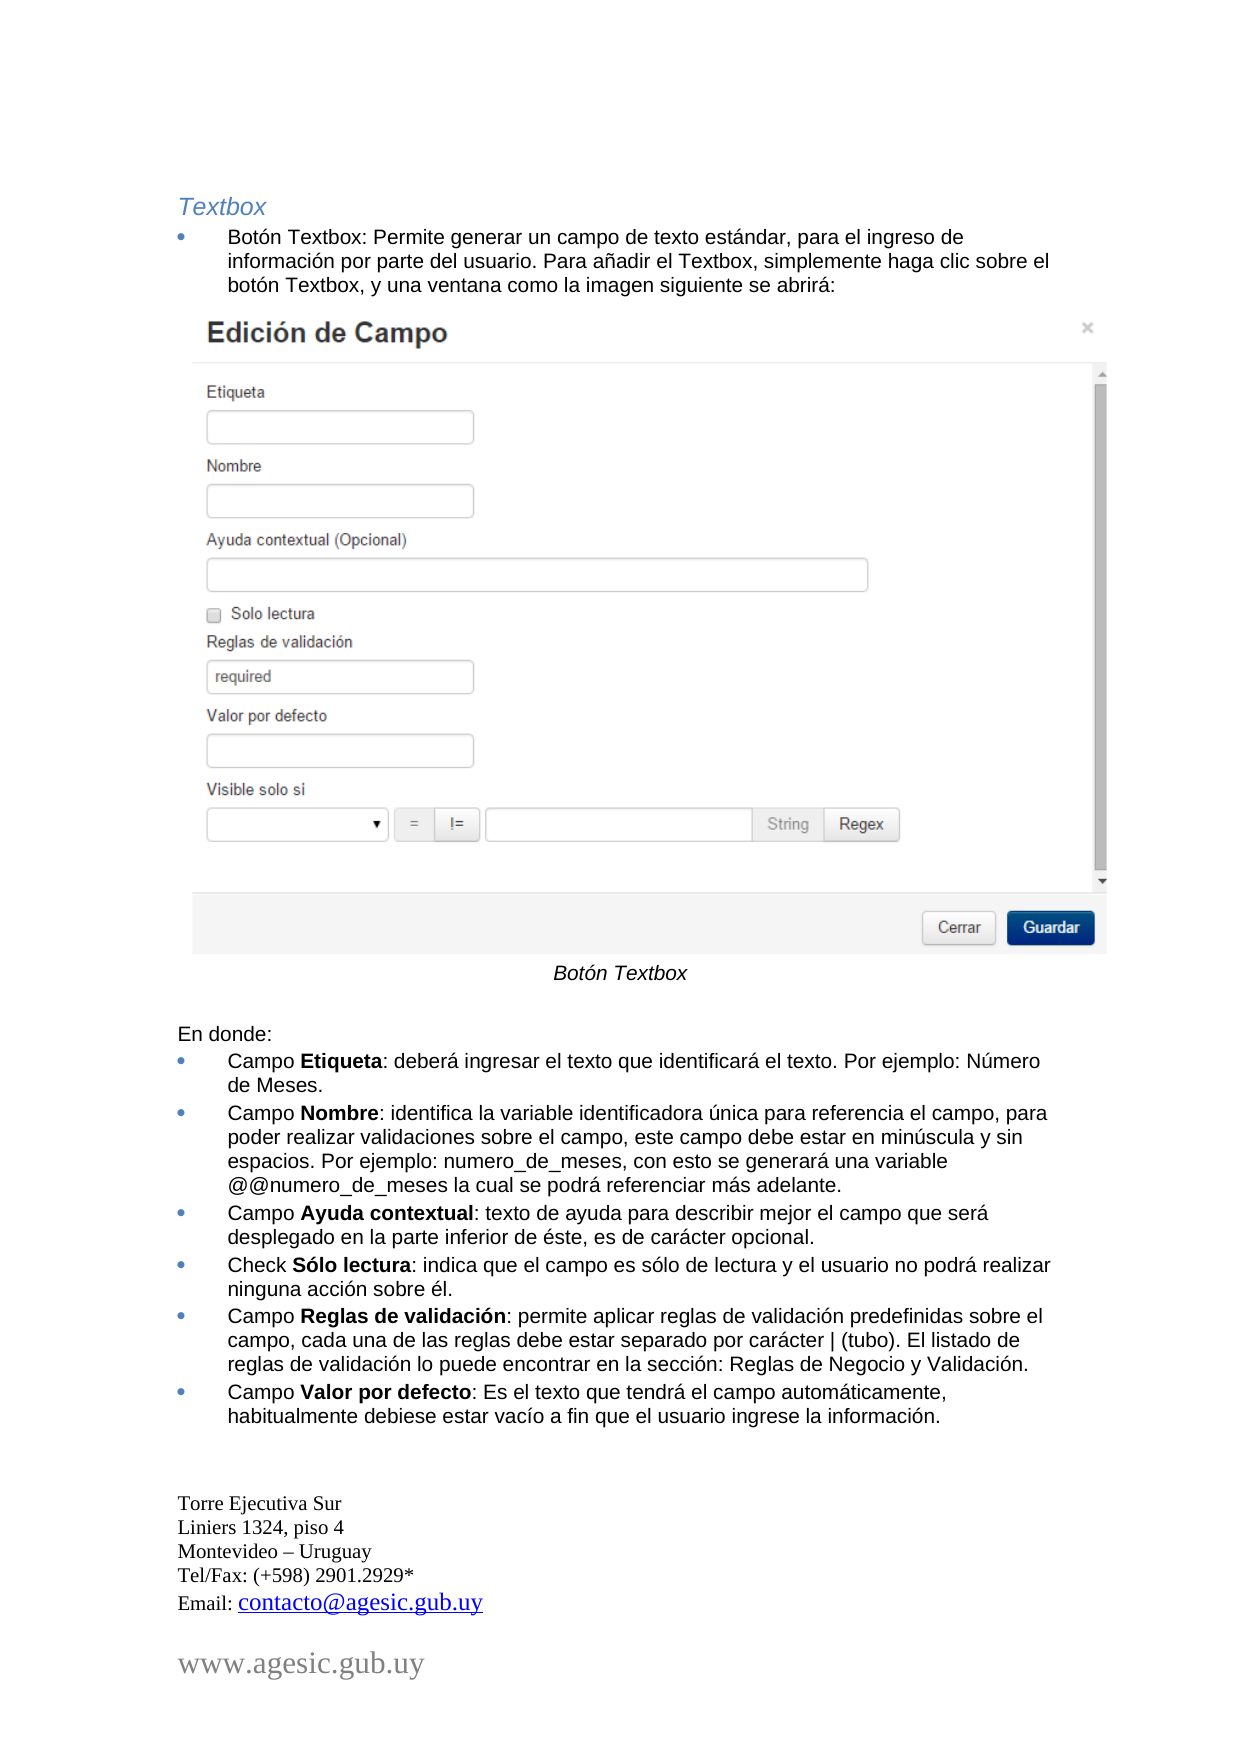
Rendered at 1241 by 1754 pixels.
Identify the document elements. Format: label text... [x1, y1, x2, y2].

list Botón Textbox: Permite generar un campo de texto estándar, para el ingreso de información por parte del usuario. Para añadir el Textbox, simplemente haga clic sobre el botón Textbox, y una ventana como la imagen siguiente se abrirá: [177, 225, 1063, 297]
text En donde: [177, 1021, 1063, 1045]
list Campo Valor por defecto: Es el texto que tendrá el campo automáticamente, habitualmente debiese estar vacío a fin que el usuario ingrese la información. [177, 1380, 1063, 1428]
list Campo Nombre: identifica la variable identificadora única para referencia el campo, para poder realizar validaciones sobre el campo, este campo debe estar en minúscula y sin espacios. Por ejemplo: numero_de_meses, con esto se generará una variable @@numero_de_meses la cual se podrá referenciar más adelante. [177, 1101, 1063, 1197]
list Campo Etiqueta: deberá ingresar el texto que identificará el texto. Por ejemplo: Número de Meses. [177, 1049, 1063, 1097]
list Check Sólo lectura: indica que el campo es sólo de lectura y el usuario no podrá realizar ninguna acción sobre él. [177, 1252, 1063, 1300]
text Botón Textbox [177, 961, 1063, 985]
list Campo Reglas de validación: permite aplicar reglas de validación predefinidas sobre el campo, cada una de las reglas debe estar separado por carácter | (tubo). El listado de reglas de validación lo puede encontrar en la sección: Reglas de Negocio y Validación. [177, 1304, 1063, 1376]
picture [192, 308, 1107, 954]
subtitle Textbox [177, 192, 1063, 221]
list Campo Ayuda contextual: texto de ayuda para describir mejor el campo que será desplegado en la parte inferior de éste, es de carácter opcional. [177, 1201, 1063, 1249]
